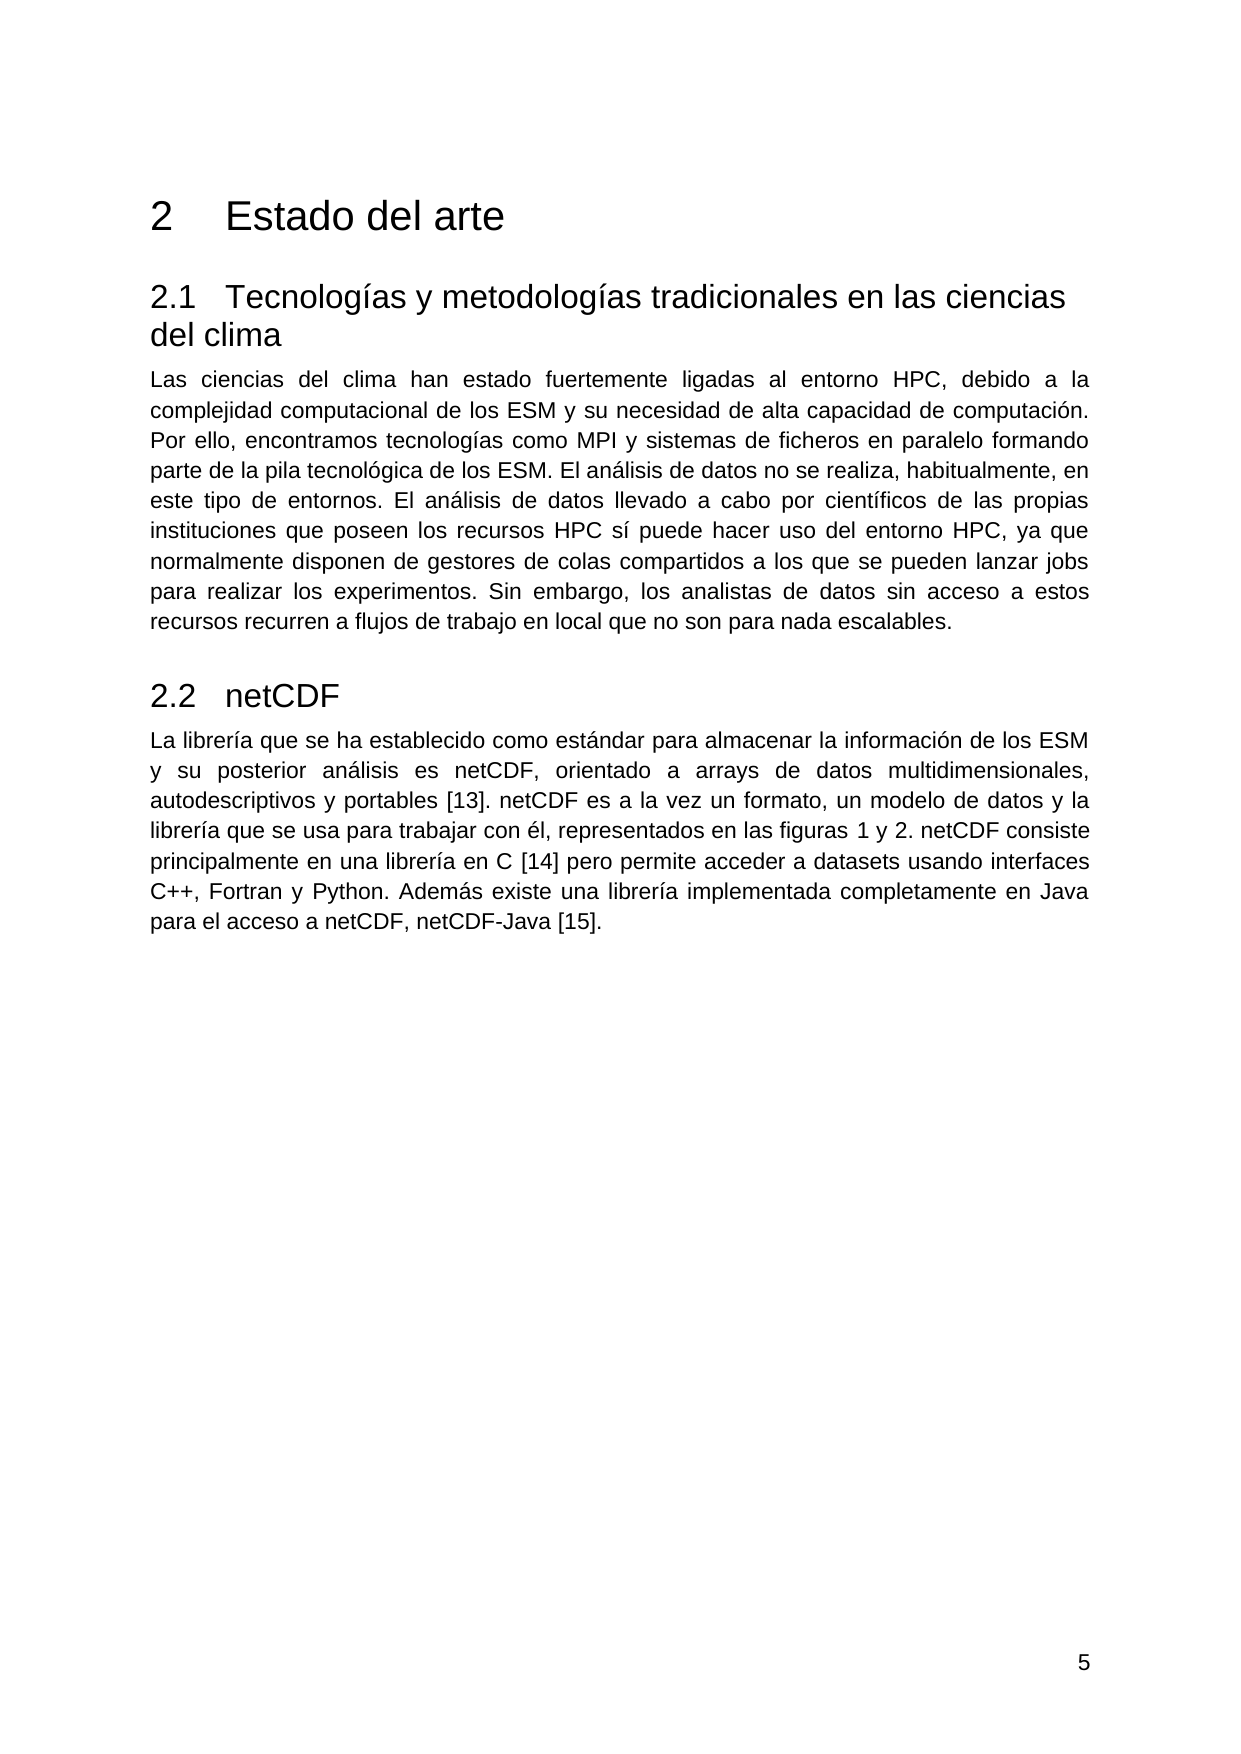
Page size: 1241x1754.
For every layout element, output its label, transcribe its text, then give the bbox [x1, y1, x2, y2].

text La librería que se ha establecido como estándar para almacenar la información de los ESM y su posterior análisis es netCDF, orientado a arrays de datos multidimensionales, autodescriptivos y portables [13]. netCDF es a la vez un formato, un modelo de datos y la librería que se usa para trabajar con él, representados en las figuras 1 y 2. netCDF consiste principalmente en una librería en C [14] pero permite acceder a datasets usando interfaces C++, Fortran y Python. Además existe una librería implementada completamente en Java para el acceso a netCDF, netCDF-Java [15]. [150, 727, 1090, 934]
subtitle netCDF [150, 676, 1090, 714]
text Las ciencias del clima han estado fuertemente ligadas al entorno HPC, debido a la complejidad computacional de los ESM y su necesidad de alta capacidad de computación. Por ello, encontramos tecnologías como MPI y sistemas de ficheros en paralelo formando parte de la pila tecnológica de los ESM. El análisis de datos no se realiza, habitualmente, en este tipo de entornos. El análisis de datos llevado a cabo por científicos de las propias instituciones que poseen los recursos HPC sí puede hacer uso del entorno HPC, ya que normalmente disponen de gestores de colas compartidos a los que se pueden lanzar jobs para realizar los experimentos. Sin embargo, los analistas de datos sin acceso a estos recursos recurren a flujos de trabajo en local que no son para nada escalables. [150, 366, 1090, 634]
subtitle Estado del arte [150, 192, 1090, 239]
subtitle Tecnologías y metodologías tradicionales en las ciencias del clima [150, 277, 1090, 354]
